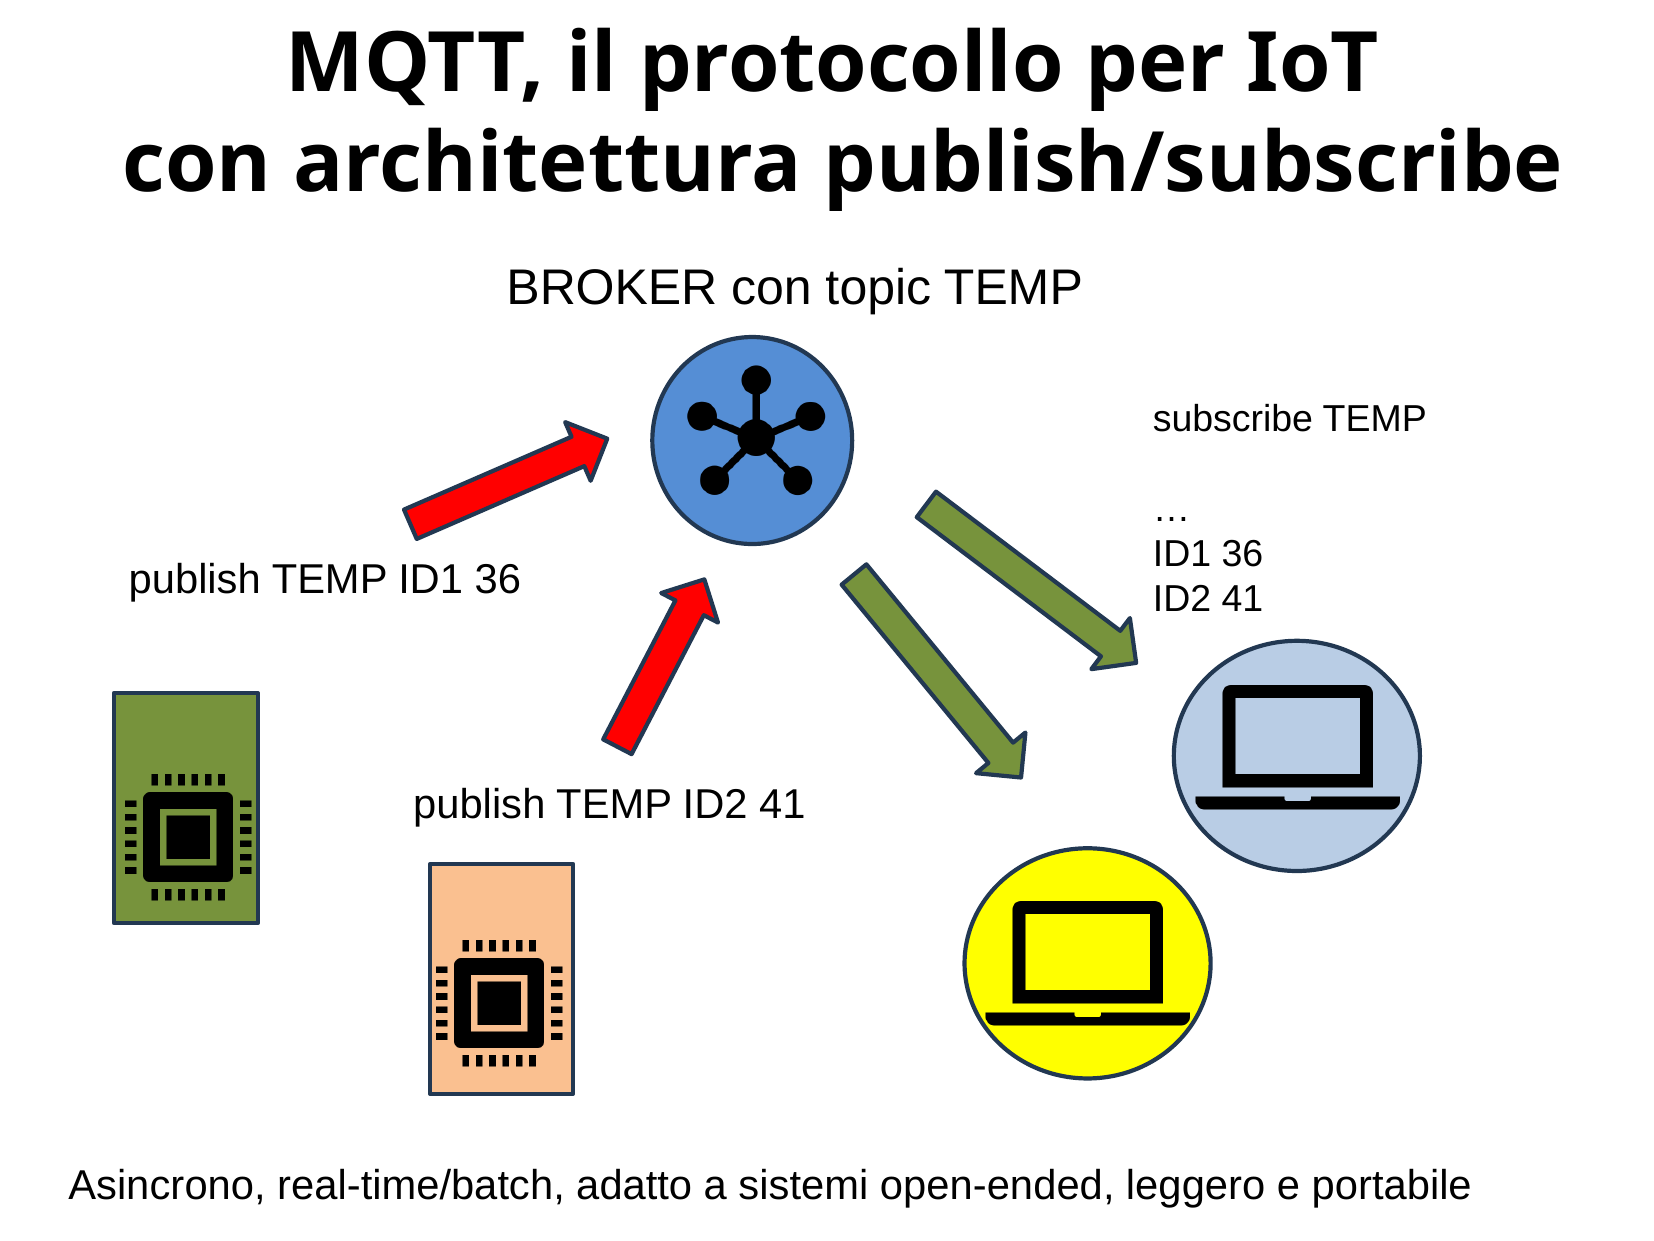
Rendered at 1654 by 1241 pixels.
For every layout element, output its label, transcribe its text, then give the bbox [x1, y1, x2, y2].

text_box publish TEMP ID1 36 [113, 474, 566, 710]
text_box [624, 579, 718, 699]
text_box [1404, 717, 1420, 813]
text_box [1194, 905, 1211, 1022]
picture [419, 935, 579, 1083]
text_box Asincrono, real-time/batch, adatto a sistemi open-ended, leggero e portabile [53, 1100, 1542, 1241]
text_box [916, 491, 1137, 670]
text_box [686, 518, 819, 545]
text_box [1041, 1070, 1134, 1079]
text_box publish TEMP ID2 41 [398, 699, 852, 935]
text_box [844, 399, 853, 482]
picture [668, 342, 844, 518]
text_box [1043, 848, 1132, 856]
picture [1191, 717, 1404, 854]
text_box [964, 905, 981, 1021]
text_box [430, 1083, 574, 1094]
picture [108, 757, 268, 917]
text_box BROKER con topic TEMP [491, 247, 1098, 323]
text_box MQTT, il protocollo per IoT con architettura publish/subscribe [110, 4, 1599, 212]
text_box [721, 337, 783, 342]
text_box [841, 564, 1026, 778]
text_box [1173, 717, 1191, 815]
text_box [652, 384, 668, 497]
text_box [113, 917, 258, 924]
text_box subscribe TEMP … ID1 36 ID2 41 [1138, 341, 1537, 717]
text_box [485, 422, 608, 481]
text_box [1232, 854, 1362, 872]
picture [981, 856, 1194, 1070]
text_box [113, 710, 258, 757]
